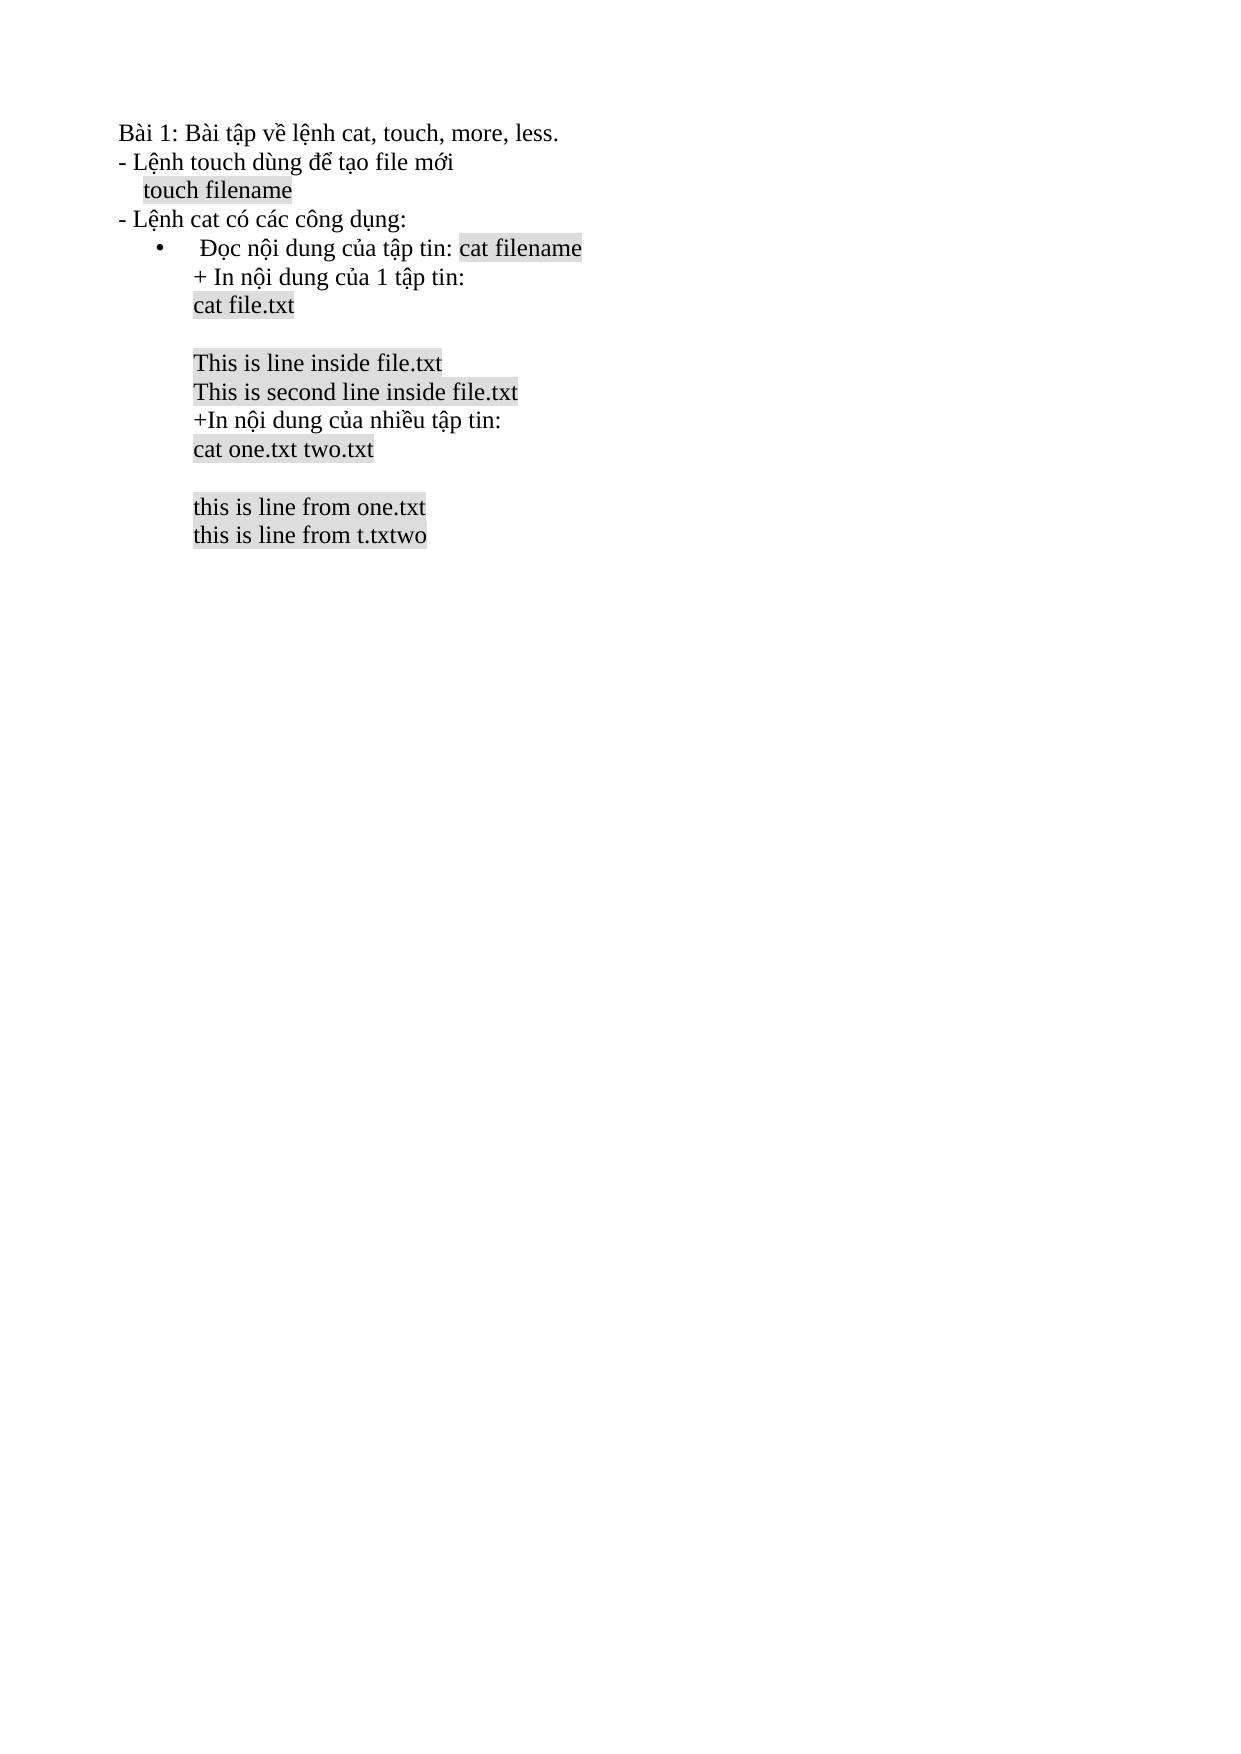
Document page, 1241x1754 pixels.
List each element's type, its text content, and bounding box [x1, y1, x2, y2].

text touch filename [118, 176, 1122, 204]
text - Lệnh touch dùng để tạo file mới [118, 147, 1122, 176]
text Bài 1: Bài tập về lệnh cat, touch, more, less. [118, 118, 1122, 147]
list Đọc nội dung của tập tin: cat filename + In nội dung của 1 tập tin: cat file.txt This is line inside file.txt This is second line inside file.txt +In nội dung của nhiều tập tin: cat one.txt two.txt this is line from one.txt this is line from t.txtwo [156, 233, 1122, 549]
text - Lệnh cat có các công dụng: [118, 204, 1122, 233]
